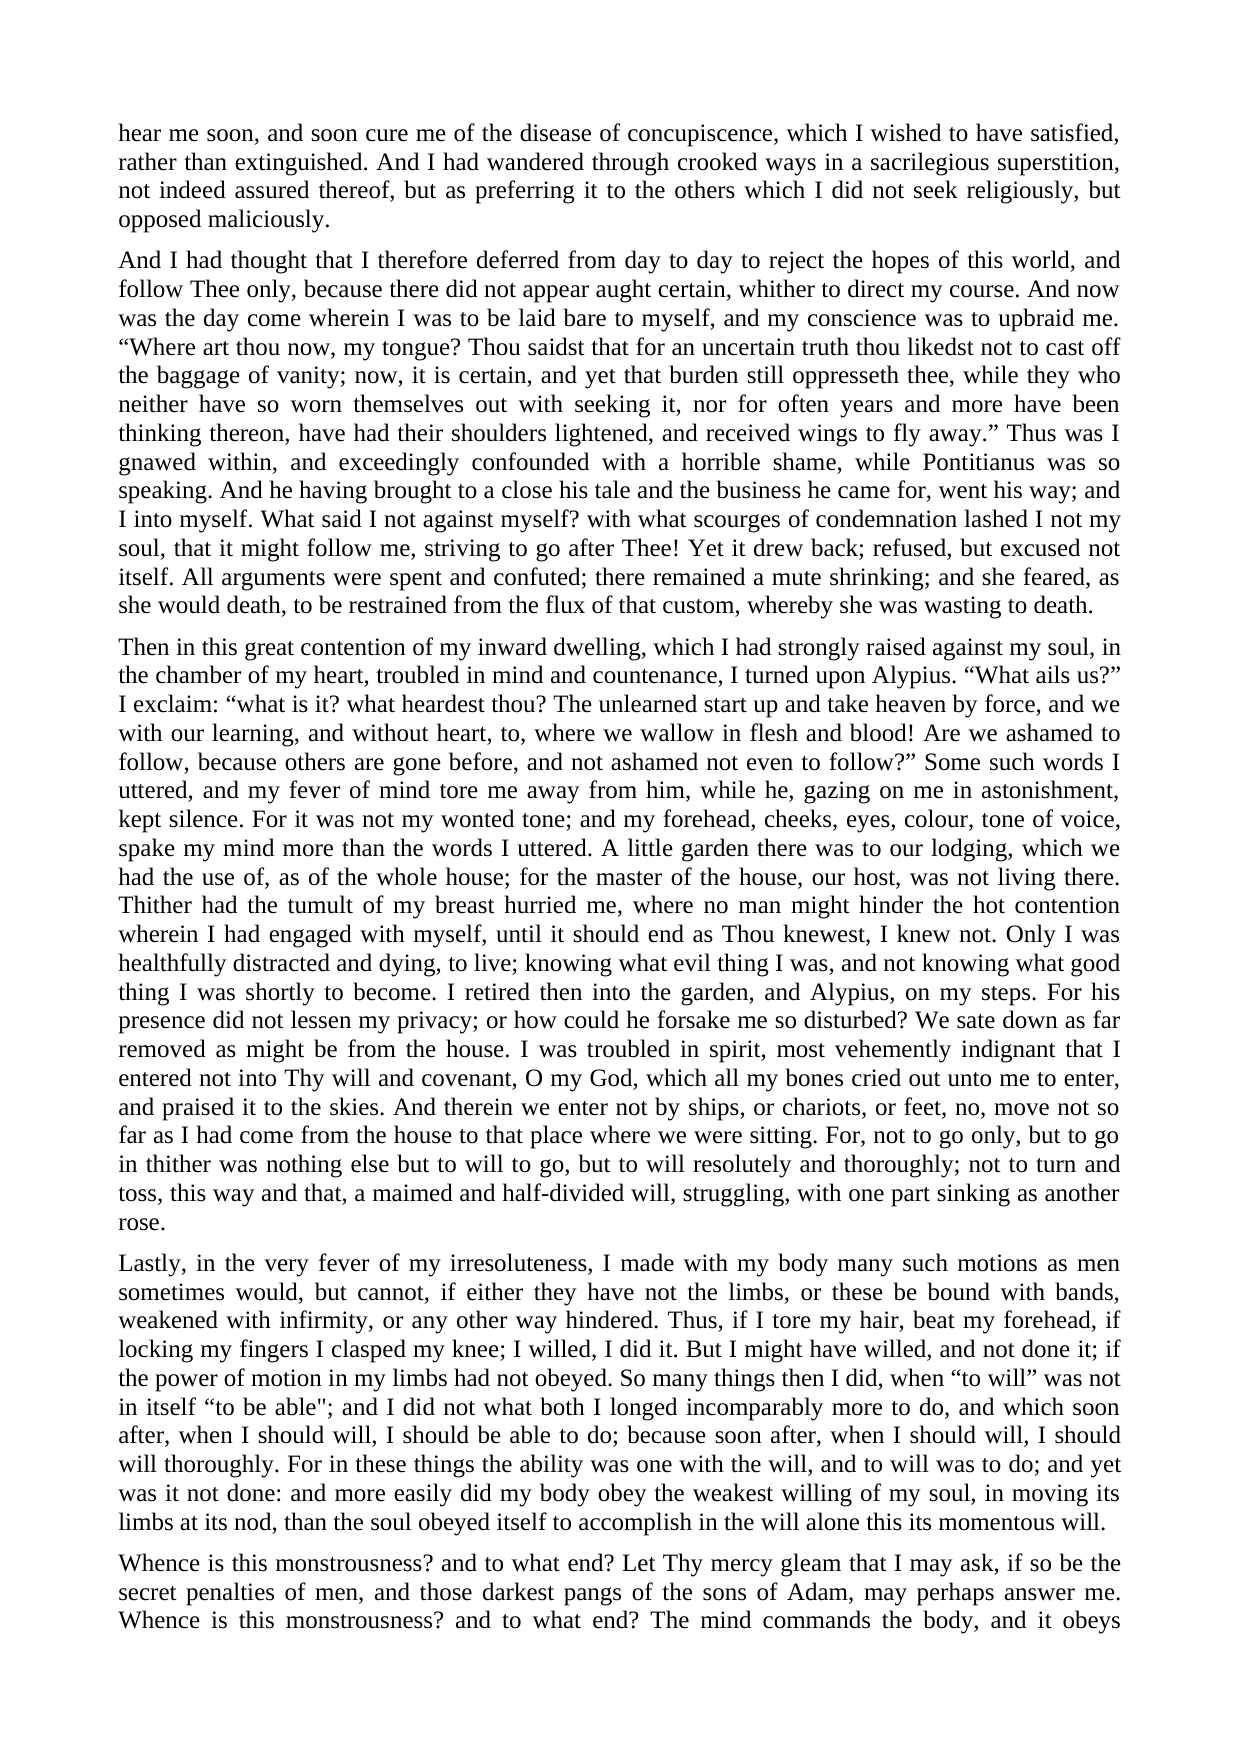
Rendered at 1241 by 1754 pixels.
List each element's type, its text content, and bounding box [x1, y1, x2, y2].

text Whence is this monstrousness? and to what end? Let Thy mercy gleam that I may ask, if so be the secret penalties of men, and those darkest pangs of the sons of Adam, may perhaps answer me. Whence is this monstrousness? and to what end? The mind commands the body, and it obeys [118, 1548, 1122, 1634]
text And I had thought that I therefore deferred from day to day to reject the hopes of this world, and follow Thee only, because there did not appear aught certain, whither to direct my course. And now was the day come wherein I was to be laid bare to myself, and my conscience was to upbraid me. “Where art thou now, my tongue? Thou saidst that for an uncertain truth thou likedst not to cast off the baggage of vanity; now, it is certain, and yet that burden still oppresseth thee, while they who neither have so worn themselves out with seeking it, nor for often years and more have been thinking thereon, have had their shoulders lightened, and received wings to fly away.” Thus was I gnawed within, and exceedingly confounded with a horrible shame, while Pontitianus was so speaking. And he having brought to a close his tale and the business he came for, went his way; and I into myself. What said I not against myself? with what scourges of condemnation lashed I not my soul, that it might follow me, striving to go after Thee! Yet it drew back; refused, but excused not itself. All arguments were spent and confuted; there remained a mute shrinking; and she feared, as she would death, to be restrained from the flux of that custom, whereby she was wasting to death. [118, 246, 1122, 619]
text hear me soon, and soon cure me of the disease of concupiscence, which I wished to have satisfied, rather than extinguished. And I had wandered through crooked ways in a sacrilegious superstition, not indeed assured thereof, but as preferring it to the others which I did not seek religiously, but opposed maliciously. [118, 118, 1122, 233]
text Lastly, in the very fever of my irresoluteness, I made with my body many such motions as men sometimes would, but cannot, if either they have not the limbs, or these be bound with bands, weakened with infirmity, or any other way hindered. Thus, if I tore my hair, beat my forehead, if locking my fingers I clasped my knee; I willed, I did it. But I might have willed, and not done it; if the power of motion in my limbs had not obeyed. So many things then I did, when “to will” was not in itself “to be able"; and I did not what both I longed incomparably more to do, and which soon after, when I should will, I should be able to do; because soon after, when I should will, I should will thoroughly. For in these things the ability was one with the will, and to will was to do; and yet was it not done: and more easily did my body obey the weakest willing of my soul, in moving its limbs at its nod, than the soul obeyed itself to accomplish in the will alone this its momentous will. [118, 1248, 1122, 1536]
text Then in this great contention of my inward dwelling, which I had strongly raised against my soul, in the chamber of my heart, troubled in mind and countenance, I turned upon Alypius. “What ails us?” I exclaim: “what is it? what heardest thou? The unlearned start up and take heaven by force, and we with our learning, and without heart, to, where we wallow in flesh and blood! Are we ashamed to follow, because others are gone before, and not ashamed not even to follow?” Some such words I uttered, and my fever of mind tore me away from him, while he, gazing on me in astonishment, kept silence. For it was not my wonted tone; and my forehead, cheeks, eyes, colour, tone of voice, spake my mind more than the words I uttered. A little garden there was to our lodging, which we had the use of, as of the whole house; for the master of the house, our host, was not living there. Thither had the tumult of my breast hurried me, where no man might hinder the hot contention wherein I had engaged with myself, until it should end as Thou knewest, I knew not. Only I was healthfully distracted and dying, to live; knowing what evil thing I was, and not knowing what good thing I was shortly to become. I retired then into the garden, and Alypius, on my steps. For his presence did not lessen my privacy; or how could he forsake me so disturbed? We sate down as far removed as might be from the house. I was troubled in spirit, most vehemently indignant that I entered not into Thy will and covenant, O my God, which all my bones cried out unto me to enter, and praised it to the skies. And therein we enter not by ships, or chariots, or feet, no, move not so far as I had come from the house to that place where we were sitting. For, not to go only, but to go in thither was nothing else but to will to go, but to will resolutely and thoroughly; not to turn and toss, this way and that, a maimed and half-divided will, struggling, with one part sinking as another rose. [118, 632, 1122, 1236]
